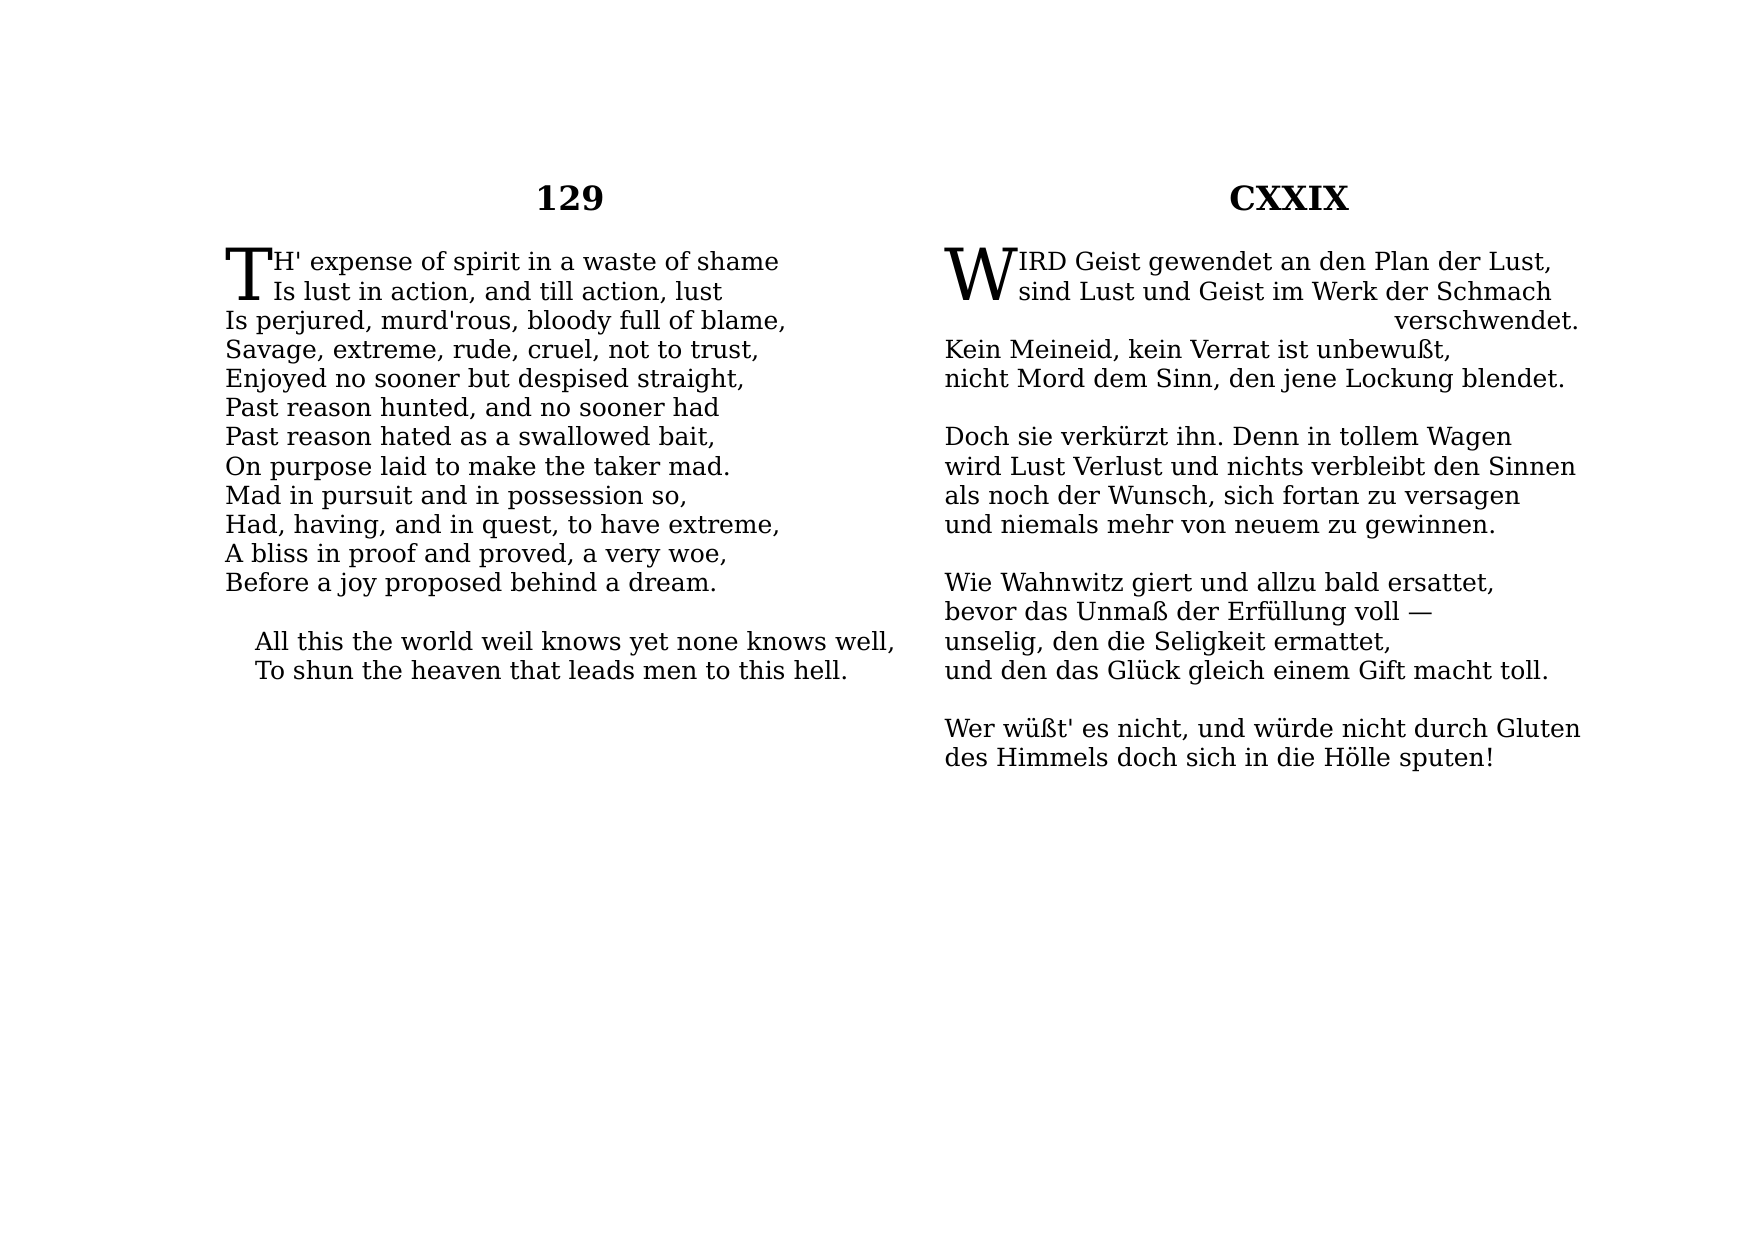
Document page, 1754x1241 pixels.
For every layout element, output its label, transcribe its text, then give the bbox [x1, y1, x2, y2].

text Wer wüßt' es nicht, und würde nicht durch Gluten des Himmels doch sich in die Hölle sputen! [944, 714, 1633, 772]
text CXXIX [944, 179, 1633, 218]
text WIRD Geist gewendet an den Plan der Lust, sind Lust und Geist im Werk der Schmach verschwendet. Kein Meineid, kein Verrat ist unbewußt, nicht Mord dem Sinn, den jene Lockung blendet. [944, 247, 1633, 393]
text 129 [225, 179, 914, 218]
text Doch sie verkürzt ihn. Denn in tollem Wagen wird Lust Verlust und nichts verbleibt den Sinnen als noch der Wunsch, sich fortan zu versagen und niemals mehr von neuem zu gewinnen. [944, 422, 1633, 539]
text TH' expense of spirit in a waste of shame Is lust in action, and till action, lust Is perjured, murd'rous, bloody full of blame, Savage, extreme, rude, cruel, not to trust, Enjoyed no sooner but despised straight, Past reason hunted, and no sooner had Past reason hated as a swallowed bait, On purpose laid to make the taker mad. Mad in pursuit and in possession so, Had, having, and in quest, to have extreme, A bliss in proof and proved, a very woe, Before a joy proposed behind a dream. [225, 247, 914, 597]
text All this the world weil knows yet none knows well, To shun the heaven that leads men to this hell. [255, 627, 914, 685]
text Wie Wahnwitz giert und allzu bald ersattet, bevor das Unmaß der Erfüllung voll — unselig, den die Seligkeit ermattet, und den das Glück gleich einem Gift macht toll. [944, 568, 1633, 685]
